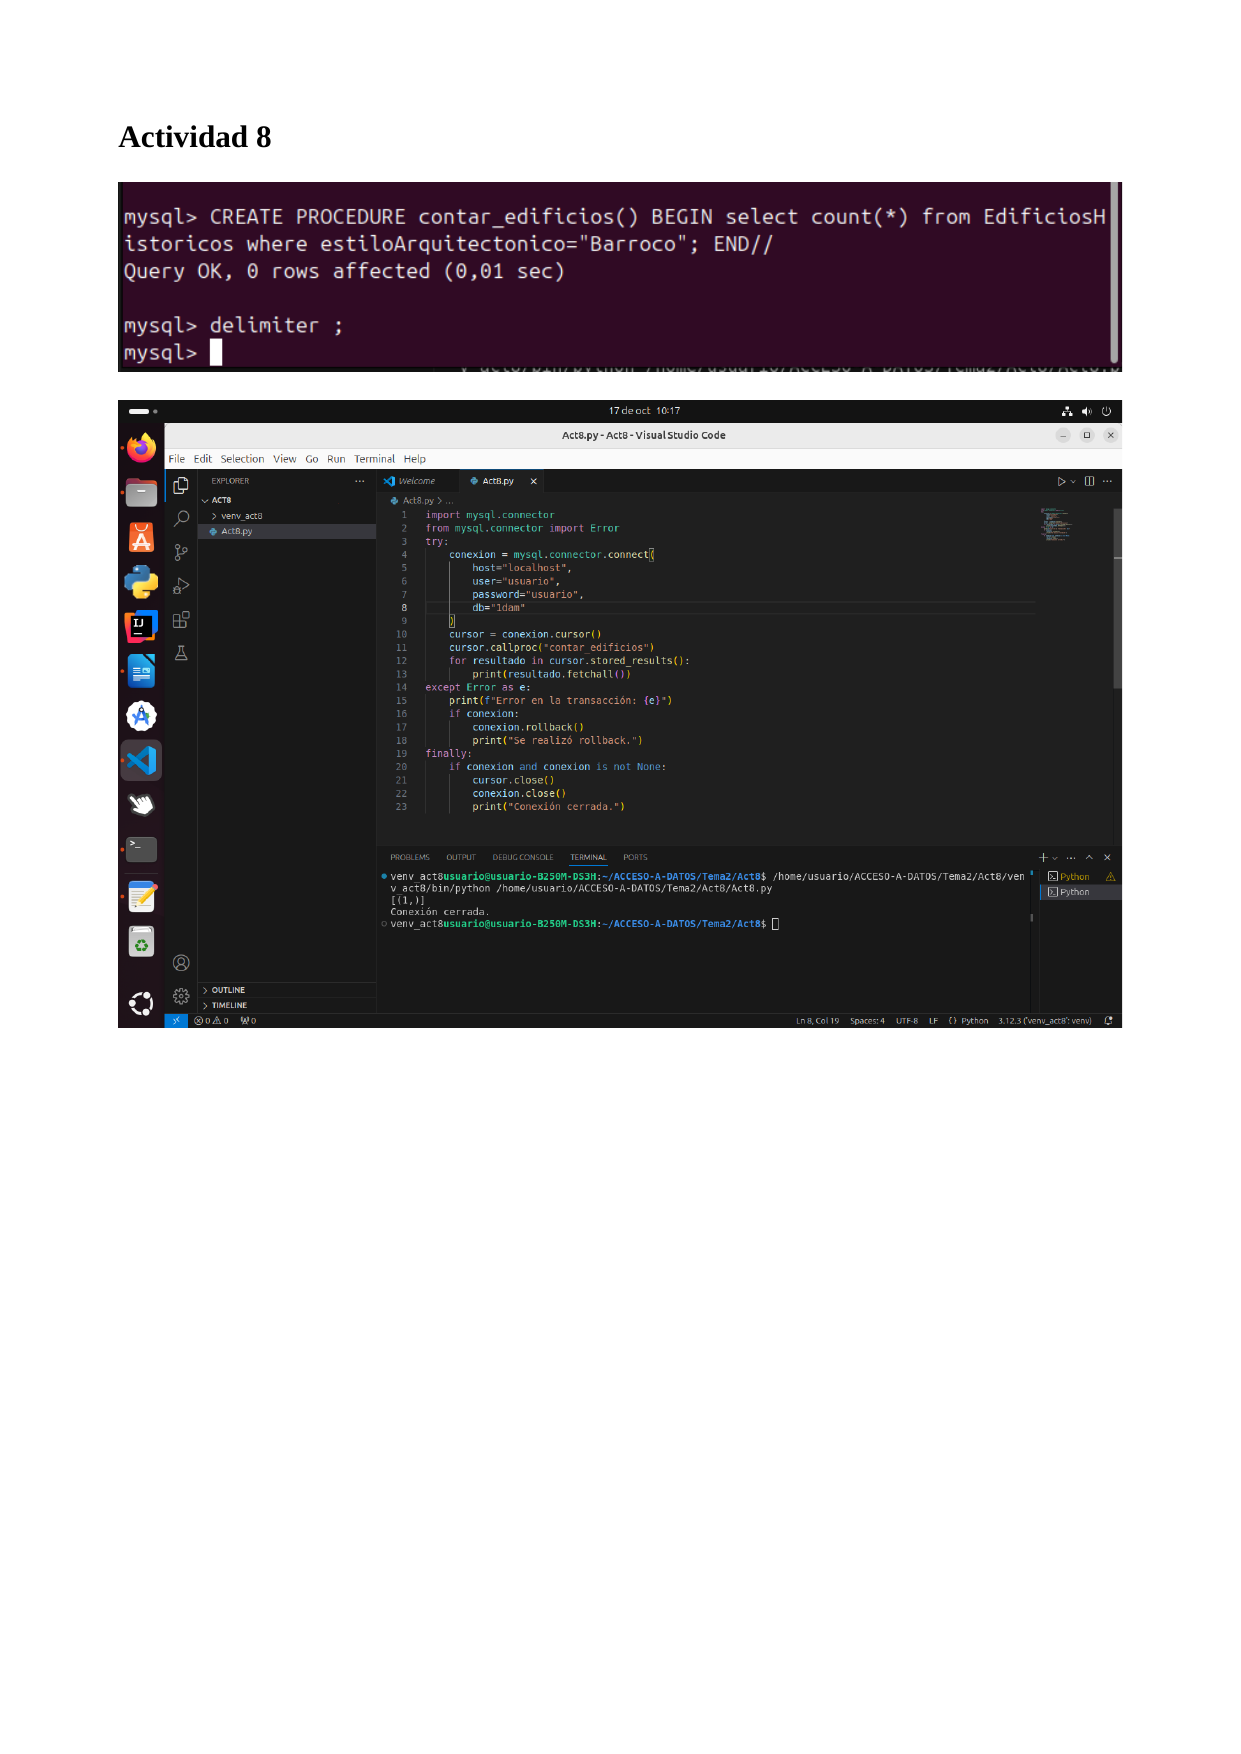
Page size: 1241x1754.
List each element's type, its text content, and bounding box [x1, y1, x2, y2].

text Actividad 8 [118, 118, 1122, 154]
picture [118, 400, 1123, 1028]
picture [118, 182, 1123, 372]
